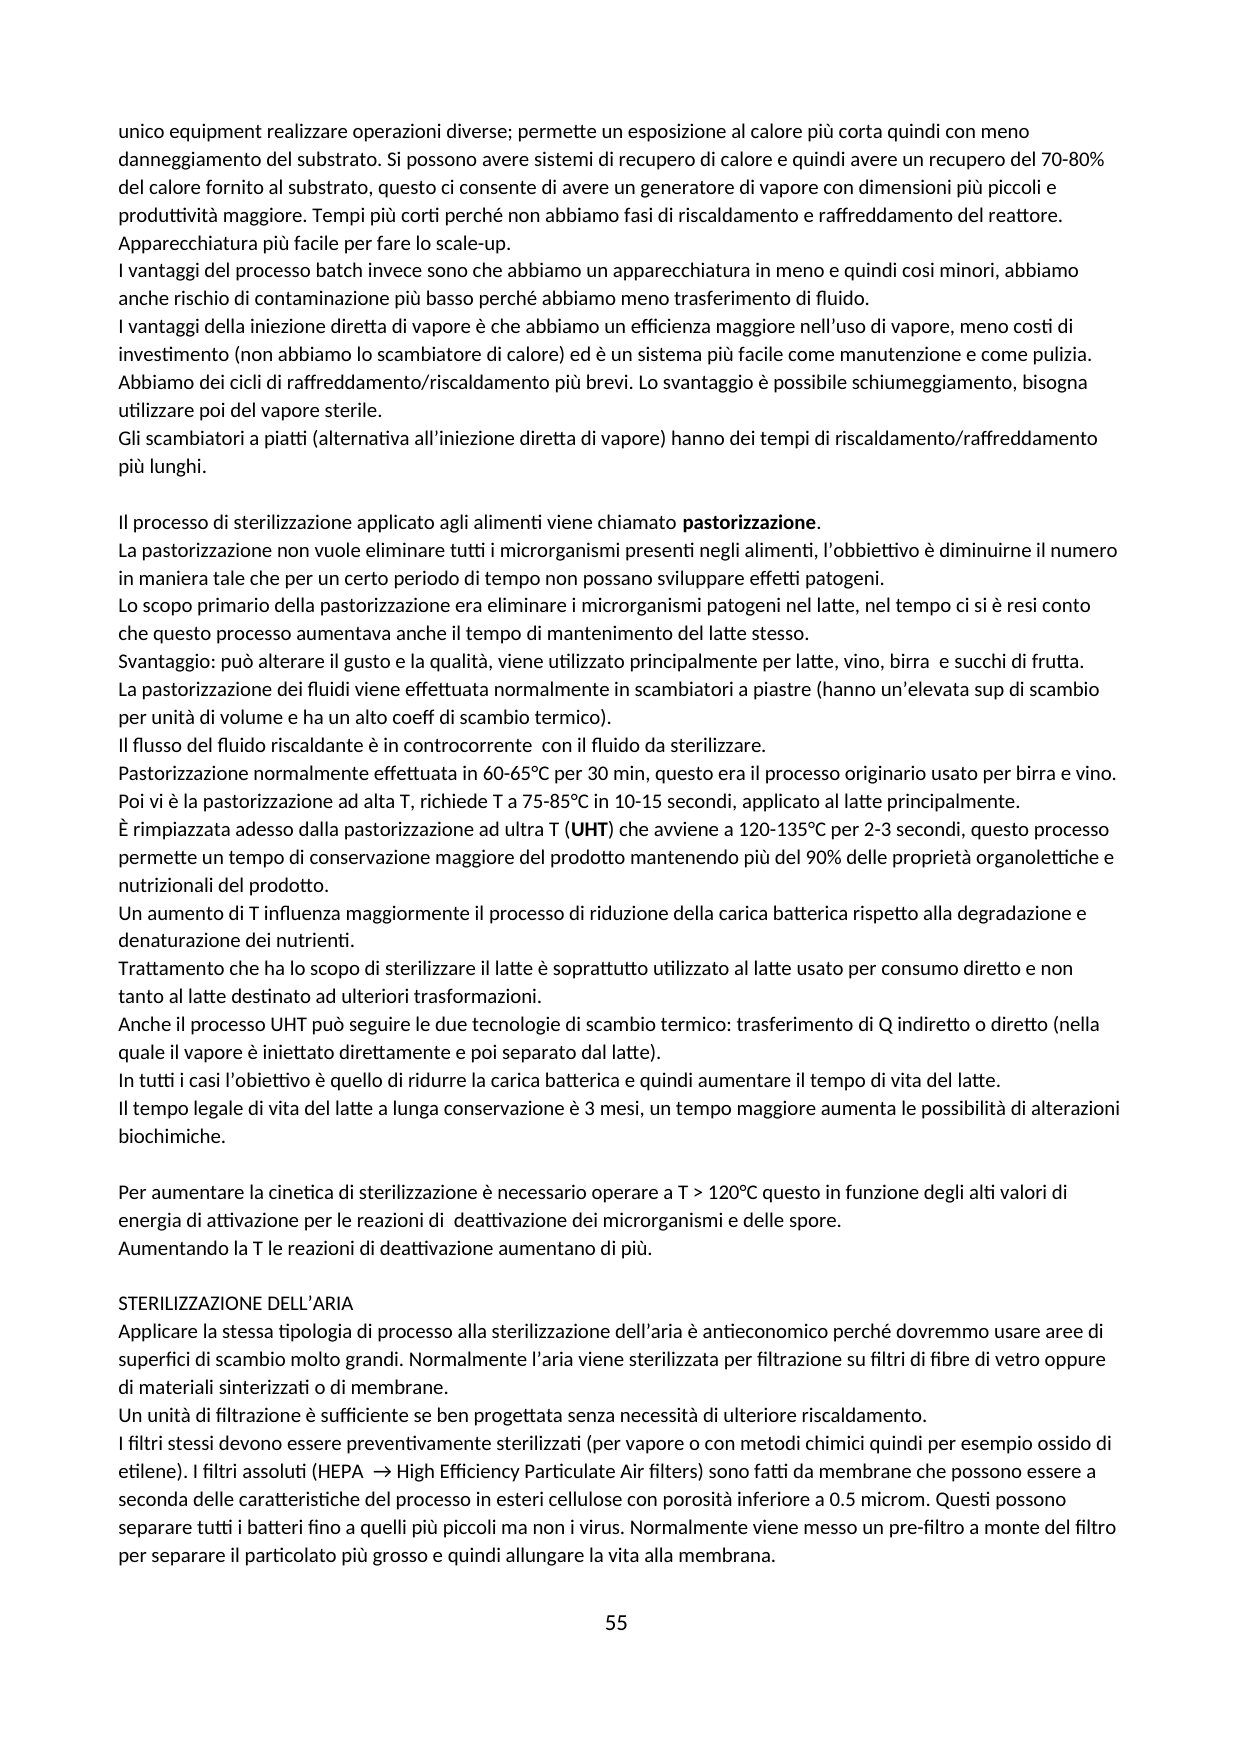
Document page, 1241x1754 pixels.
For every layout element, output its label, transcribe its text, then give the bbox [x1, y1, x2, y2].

text unico equipment realizzare operazioni diverse; permette un esposizione al calore più corta quindi con meno danneggiamento del substrato. Si possono avere sistemi di recupero di calore e quindi avere un recupero del 70-80% del calore fornito al substrato, questo ci consente di avere un generatore di vapore con dimensioni più piccoli e produttività maggiore. Tempi più corti perché non abbiamo fasi di riscaldamento e raffreddamento del reattore. Apparecchiatura più facile per fare lo scale-up. I vantaggi del processo batch invece sono che abbiamo un apparecchiatura in meno e quindi cosi minori, abbiamo anche rischio di contaminazione più basso perché abbiamo meno trasferimento di fluido. I vantaggi della iniezione diretta di vapore è che abbiamo un efficienza maggiore nell’uso di vapore, meno costi di investimento (non abbiamo lo scambiatore di calore) ed è un sistema più facile come manutenzione e come pulizia. Abbiamo dei cicli di raffreddamento/riscaldamento più brevi. Lo svantaggio è possibile schiumeggiamento, bisogna utilizzare poi del vapore sterile. Gli scambiatori a piatti (alternativa all’iniezione diretta di vapore) hanno dei tempi di riscaldamento/raffreddamento più lunghi. Il processo di sterilizzazione applicato agli alimenti viene chiamato pastorizzazione. La pastorizzazione non vuole eliminare tutti i microrganismi presenti negli alimenti, l’obbiettivo è diminuirne il numero in maniera tale che per un certo periodo di tempo non possano sviluppare effetti patogeni. Lo scopo primario della pastorizzazione era eliminare i microrganismi patogeni nel latte, nel tempo ci si è resi conto che questo processo aumentava anche il tempo di mantenimento del latte stesso. Svantaggio: può alterare il gusto e la qualità, viene utilizzato principalmente per latte, vino, birra e succhi di frutta. La pastorizzazione dei fluidi viene effettuata normalmente in scambiatori a piastre (hanno un’elevata sup di scambio per unità di volume e ha un alto coeff di scambio termico). Il flusso del fluido riscaldante è in controcorrente con il fluido da sterilizzare. Pastorizzazione normalmente effettuata in 60-65°C per 30 min, questo era il processo originario usato per birra e vino. Poi vi è la pastorizzazione ad alta T, richiede T a 75-85°C in 10-15 secondi, applicato al latte principalmente. È rimpiazzata adesso dalla pastorizzazione ad ultra T (UHT) che avviene a 120-135°C per 2-3 secondi, questo processo permette un tempo di conservazione maggiore del prodotto mantenendo più del 90% delle proprietà organolettiche e nutrizionali del prodotto. Un aumento di T influenza maggiormente il processo di riduzione della carica batterica rispetto alla degradazione e denaturazione dei nutrienti. Trattamento che ha lo scopo di sterilizzare il latte è soprattutto utilizzato al latte usato per consumo diretto e non tanto al latte destinato ad ulteriori trasformazioni. Anche il processo UHT può seguire le due tecnologie di scambio termico: trasferimento di Q indiretto o diretto (nella quale il vapore è iniettato direttamente e poi separato dal latte). In tutti i casi l’obiettivo è quello di ridurre la carica batterica e quindi aumentare il tempo di vita del latte. Il tempo legale di vita del latte a lunga conservazione è 3 mesi, un tempo maggiore aumenta le possibilità di alterazioni biochimiche. Per aumentare la cinetica di sterilizzazione è necessario operare a T > 120°C questo in funzione degli alti valori di energia di attivazione per le reazioni di deattivazione dei microrganismi e delle spore. Aumentando la T le reazioni di deattivazione aumentano di più. STERILIZZAZIONE DELL’ARIA Applicare la stessa tipologia di processo alla sterilizzazione dell’aria è antieconomico perché dovremmo usare aree di superfici di scambio molto grandi. Normalmente l’aria viene sterilizzata per filtrazione su filtri di fibre di vetro oppure di materiali sinterizzati o di membrane. Un unità di filtrazione è sufficiente se ben progettata senza necessità di ulteriore riscaldamento. I filtri stessi devono essere preventivamente sterilizzati (per vapore o con metodi chimici quindi per esempio ossido di etilene). I filtri assoluti (HEPA → High Efficiency Particulate Air filters) sono fatti da membrane che possono essere a seconda delle caratteristiche del processo in esteri cellulose con porosità inferiore a 0.5 microm. Questi possono separare tutti i batteri fino a quelli più piccoli ma non i virus. Normalmente viene messo un pre-filtro a monte del filtro per separare il particolato più grosso e quindi allungare la vita alla membrana. [118, 118, 1124, 1567]
